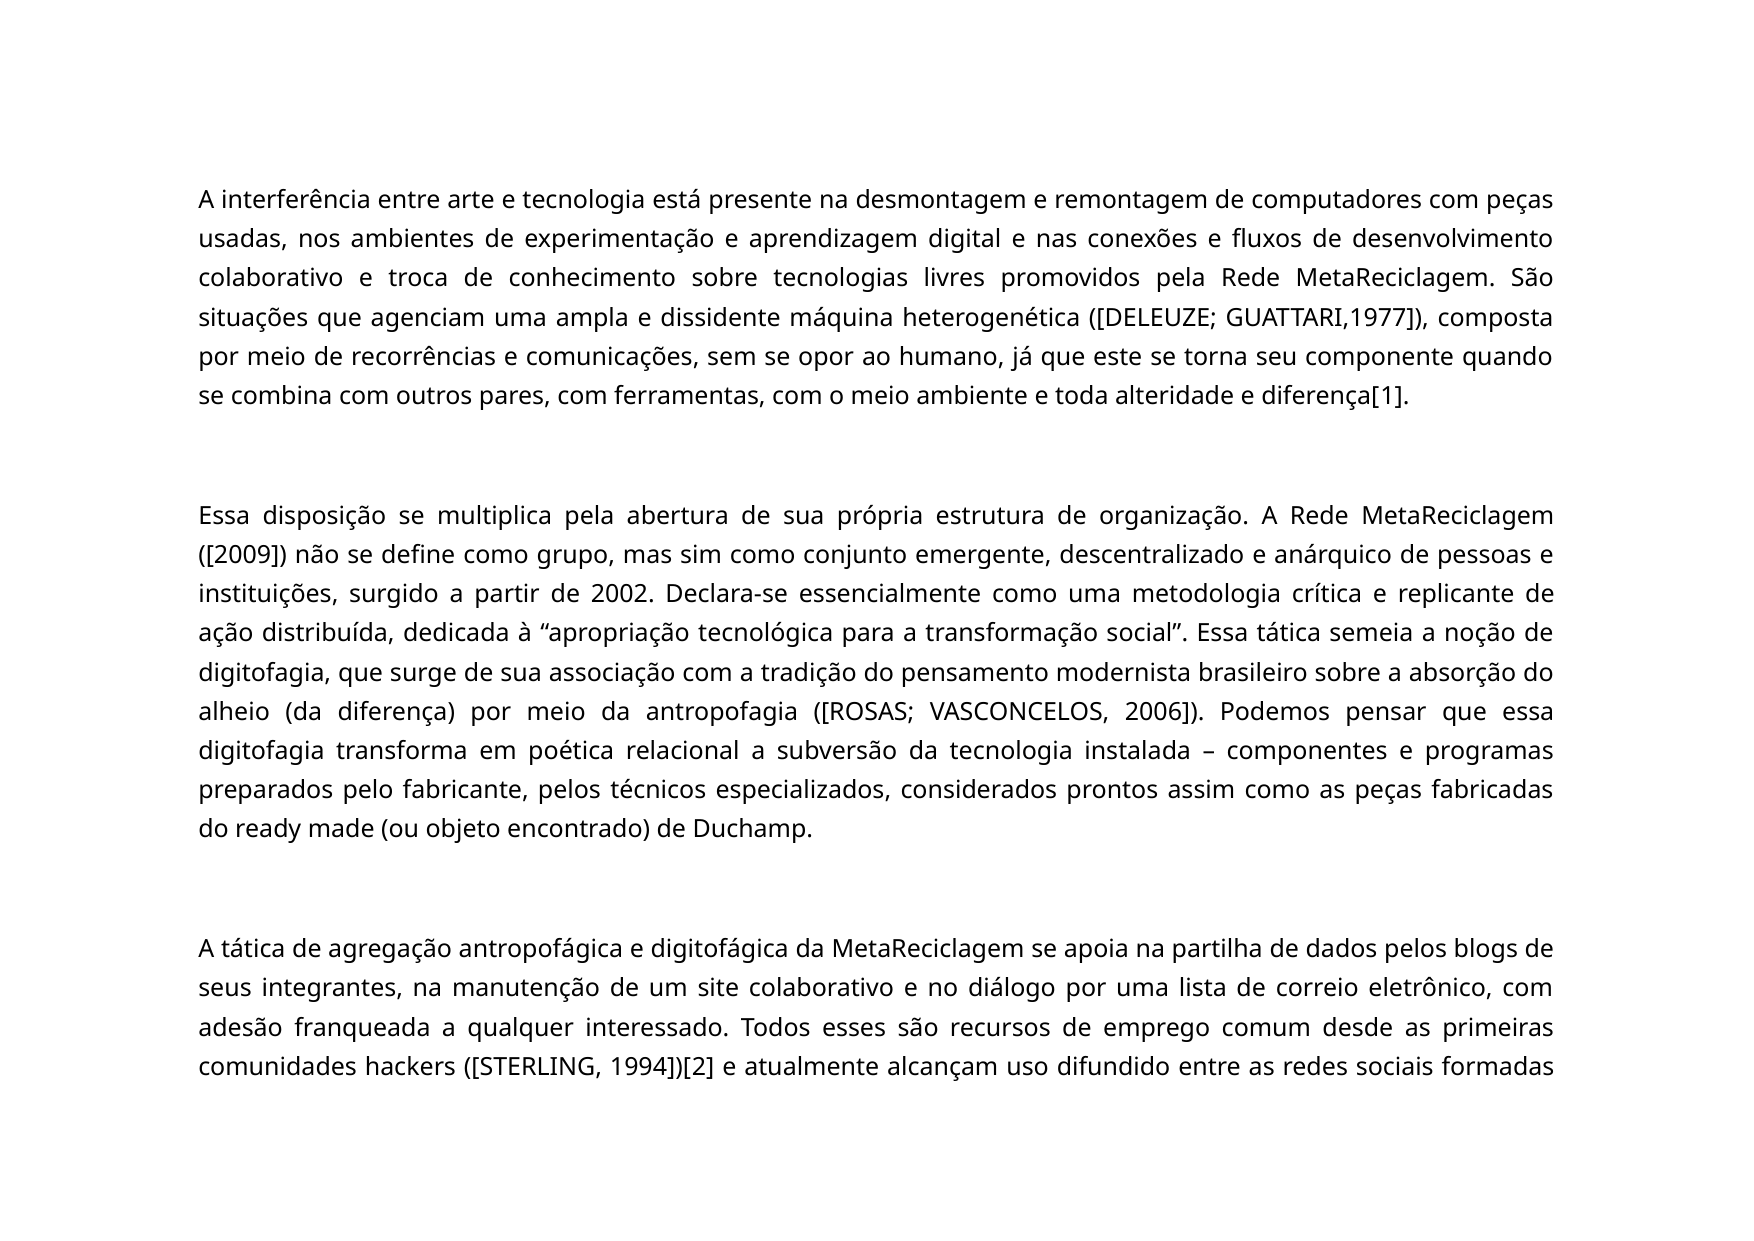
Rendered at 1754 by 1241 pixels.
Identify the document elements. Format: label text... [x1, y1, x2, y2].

text A interferência entre arte e tecnologia está presente na desmontagem e remontagem de computadores com peças usadas, nos ambientes de experimentação e aprendizagem digital e nas conexões e fluxos de desenvolvimento colaborativo e troca de conhecimento sobre tecnologias livres promovidos pela Rede MetaReciclagem. São situações que agenciam uma ampla e dissidente máquina heterogenética ([DELEUZE; GUATTARI,1977]), composta por meio de recorrências e comunicações, sem se opor ao humano, já que este se torna seu componente quando se combina com outros pares, com ferramentas, com o meio ambiente e toda alteridade e diferença[1]. [198, 182, 1556, 412]
text A tática de agregação antropofágica e digitofágica da MetaReciclagem se apoia na partilha de dados pelos blogs de seus integrantes, na manutenção de um site colaborativo e no diálogo por uma lista de correio eletrônico, com adesão franqueada a qualquer interessado. Todos esses são recursos de emprego comum desde as primeiras comunidades hackers ([STERLING, 1994])[2] e atualmente alcançam uso difundido entre as redes sociais formadas [198, 931, 1556, 1082]
text Essa disposição se multiplica pela abertura de sua própria estrutura de organização. A Rede MetaReciclagem ([2009]) não se define como grupo, mas sim como conjunto emergente, descentralizado e anárquico de pessoas e instituições, surgido a partir de 2002. Declara-se essencialmente como uma metodologia crítica e replicante de ação distribuída, dedicada à “apropriação tecnológica para a transformação social”. Essa tática semeia a noção de digitofagia, que surge de sua associação com a tradição do pensamento modernista brasileiro sobre a absorção do alheio (da diferença) por meio da antropofagia ([ROSAS; VASCONCELOS, 2006]). Podemos pensar que essa digitofagia transforma em poética relacional a subversão da tecnologia instalada – componentes e programas preparados pelo fabricante, pelos técnicos especializados, considerados prontos assim como as peças fabricadas do ready made (ou objeto encontrado) de Duchamp. [198, 497, 1556, 845]
